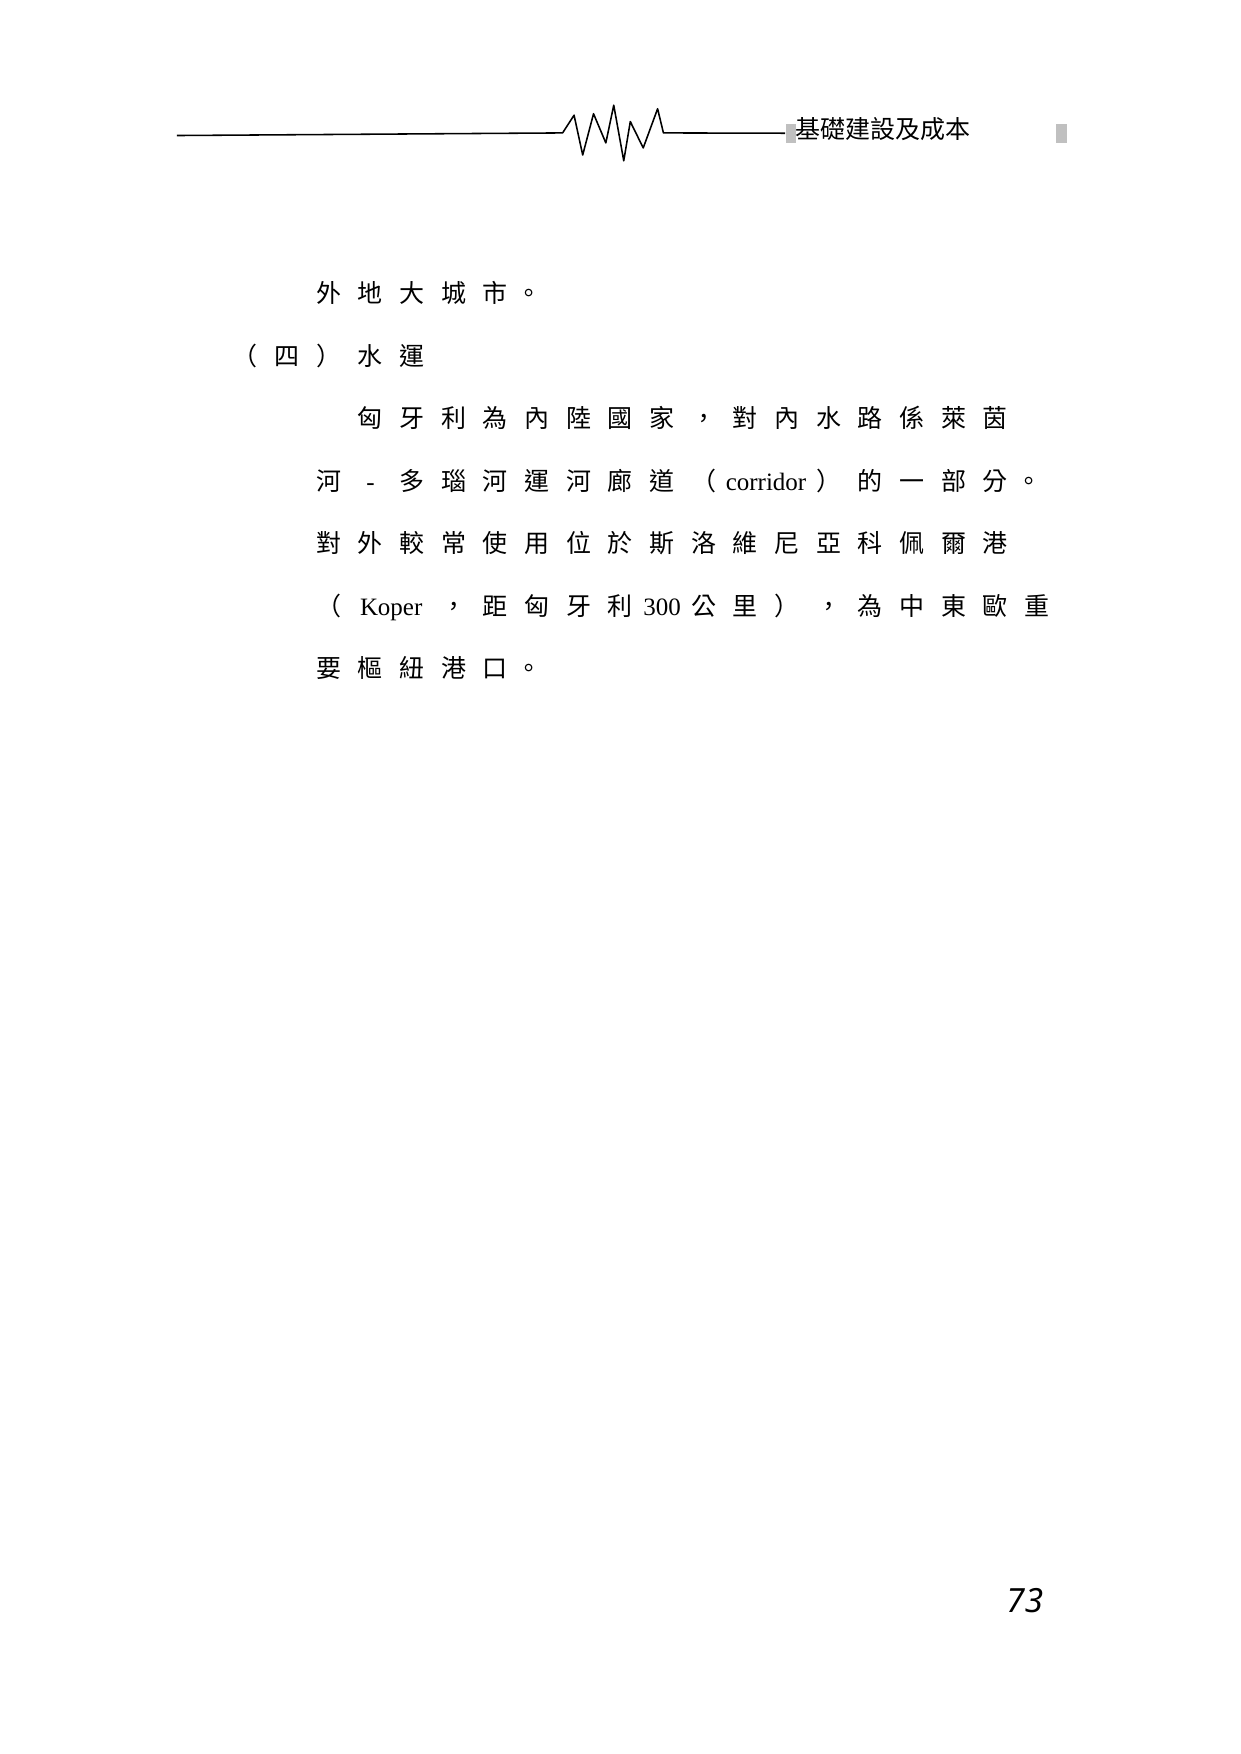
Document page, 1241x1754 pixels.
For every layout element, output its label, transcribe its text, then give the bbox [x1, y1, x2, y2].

text （四）水運 [207, 313, 1058, 375]
text 匈牙利為內陸國家，對內水路係萊茵河-多瑙河運河廊道（corridor）的一部分。對外較常使用位於斯洛維尼亞科佩爾港（Koper，距匈牙利300公里），為中東歐重要樞紐港口。 [281, 375, 1058, 688]
text 外地大城市。 [281, 250, 1058, 313]
